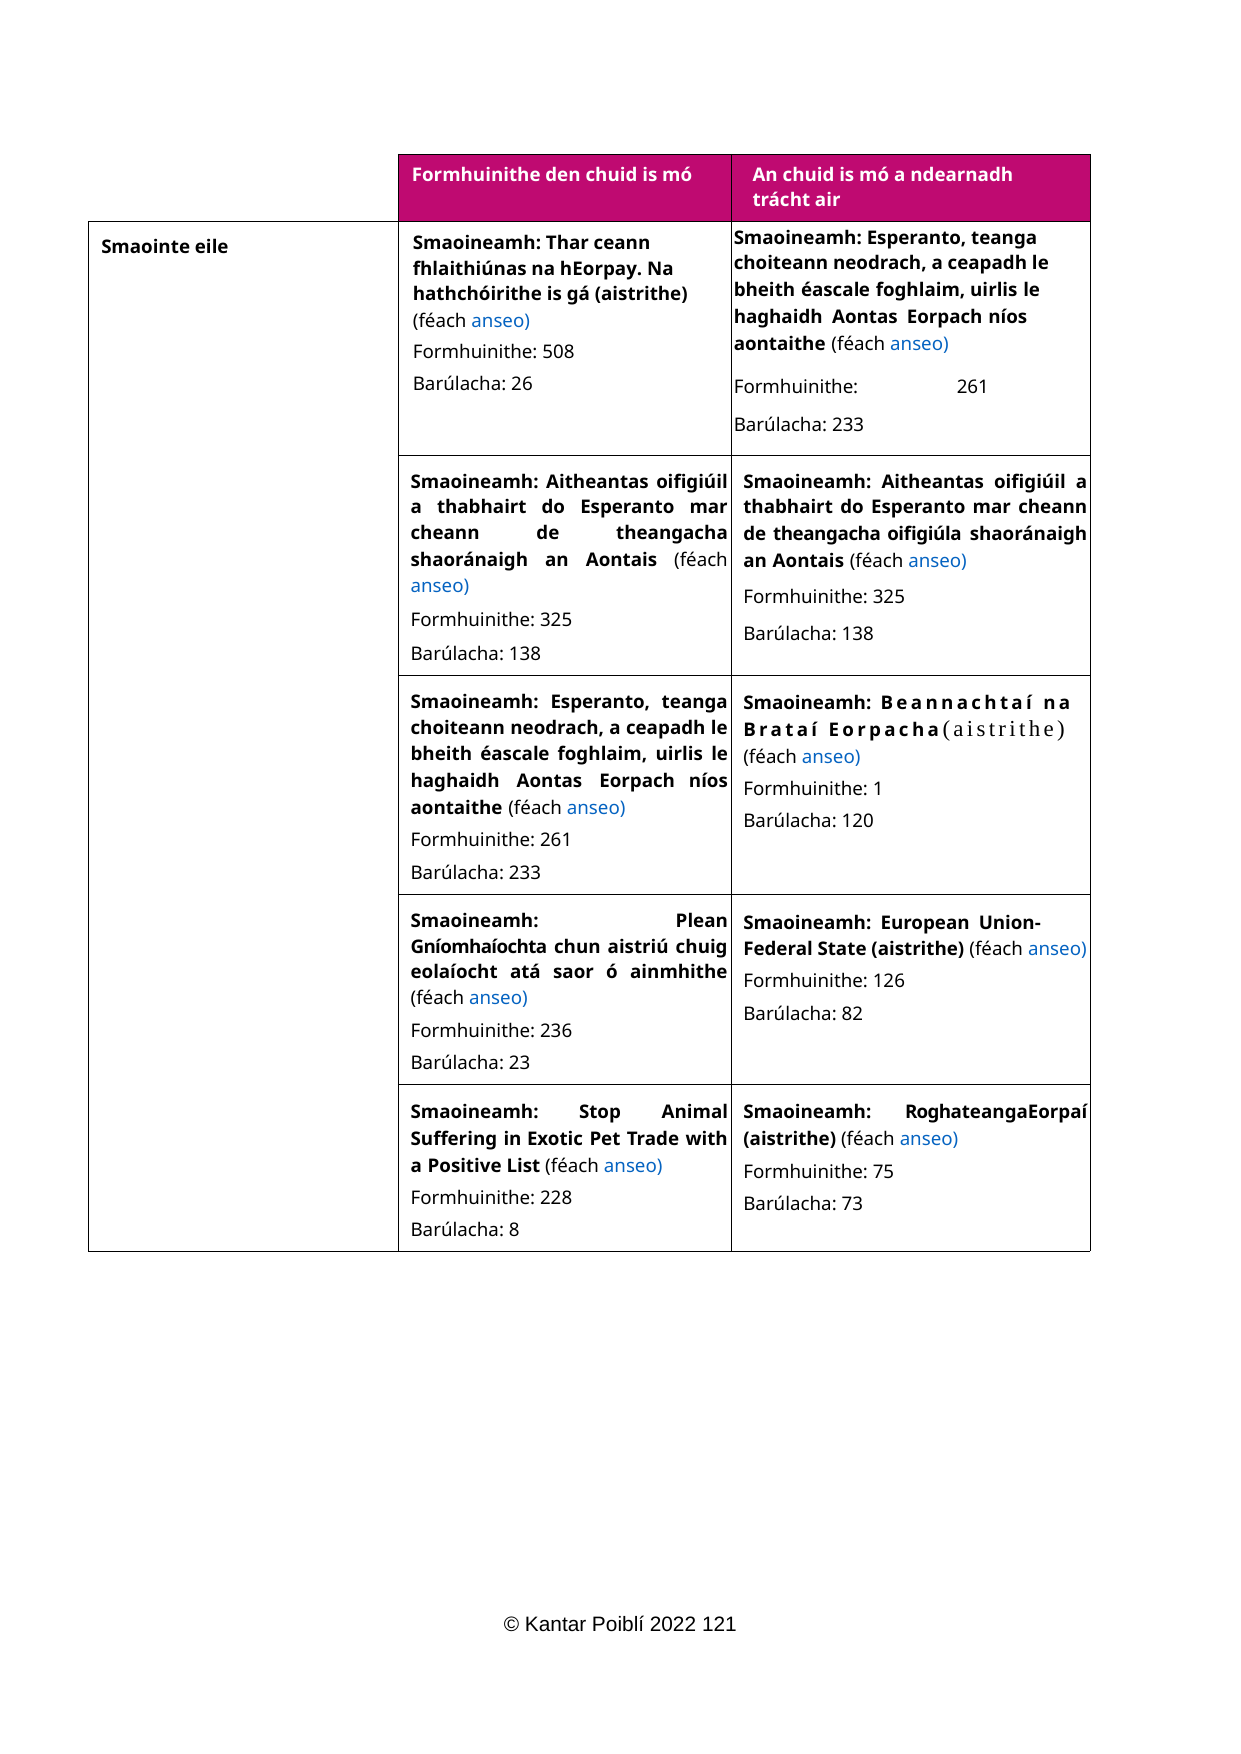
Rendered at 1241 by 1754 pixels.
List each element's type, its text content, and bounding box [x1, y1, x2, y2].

table_cell Smaoineamh: Stop Animal Suffering in Exotic Pet Trade with a Positive List (féach anseo) Formhuinithe: 228 Barúlacha: 8 [399, 1085, 731, 1251]
table_cell Smaoineamh: European Union- Federal State (aistrithe) (féach anseo) Formhuinithe: 126 Barúlacha: 82 [732, 895, 1090, 1084]
table_cell Smaoineamh: RoghateangaEorpaí (aistrithe) (féach anseo) Formhuinithe: 75 Barúlacha: 73 [732, 1085, 1090, 1251]
table_header [732, 155, 752, 221]
table_header [399, 155, 412, 221]
table_cell Smaoineamh: Aitheantas oifigiúil a thabhairt do Esperanto mar cheann de theangacha oifigiúla shaoránaigh an Aontais (féach anseo) Formhuinithe: 325 Barúlacha: 138 [732, 456, 1090, 675]
table_header Formhuinithe den chuid is mó [412, 155, 718, 221]
table_cell Smaointe eile [89, 222, 398, 1251]
table_cell Smaoineamh: Beannachtaí na Brataí Eorpacha(aistrithe) (féach anseo) Formhuinithe: 1 Barúlacha: 120 [732, 676, 1090, 894]
table_cell Smaoineamh: Aitheantas oifigiúil a thabhairt do Esperanto mar cheann de theangacha shaoránaigh an Aontais (féach anseo) Formhuinithe: 325 Barúlacha: 138 [399, 456, 731, 675]
table_cell Smaoineamh: Esperanto, teanga choiteann neodrach, a ceapadh le bheith éascale foghlaim, uirlis le haghaidh Aontas Eorpach níos aontaithe (féach anseo) Formhuinithe: 261 Barúlacha: 233 [399, 676, 731, 894]
table_cell Smaoineamh: Esperanto, teanga choiteann neodrach, a ceapadh le bheith éascale foghlaim, uirlis le haghaidh Aontas Eorpach níos aontaithe (féach anseo) Formhuinithe: 261 Barúlacha: 233 [732, 222, 1090, 454]
table_cell Smaoineamh: Plean Gníomhaíochta chun aistriú chuig eolaíocht atá saor ó ainmhithe (féach anseo) Formhuinithe: 236 Barúlacha: 23 [399, 895, 731, 1084]
table_cell Smaoineamh: Thar ceann fhlaithiúnas na hEorpay. Na hathchóirithe is gá (aistrithe) (féach anseo) Formhuinithe: 508 Barúlacha: 26 [399, 222, 731, 454]
table_header [718, 155, 731, 221]
table_header [89, 154, 398, 221]
table_header An chuid is mó a ndearnadh trácht air [752, 155, 1064, 221]
table_header [1064, 155, 1090, 221]
